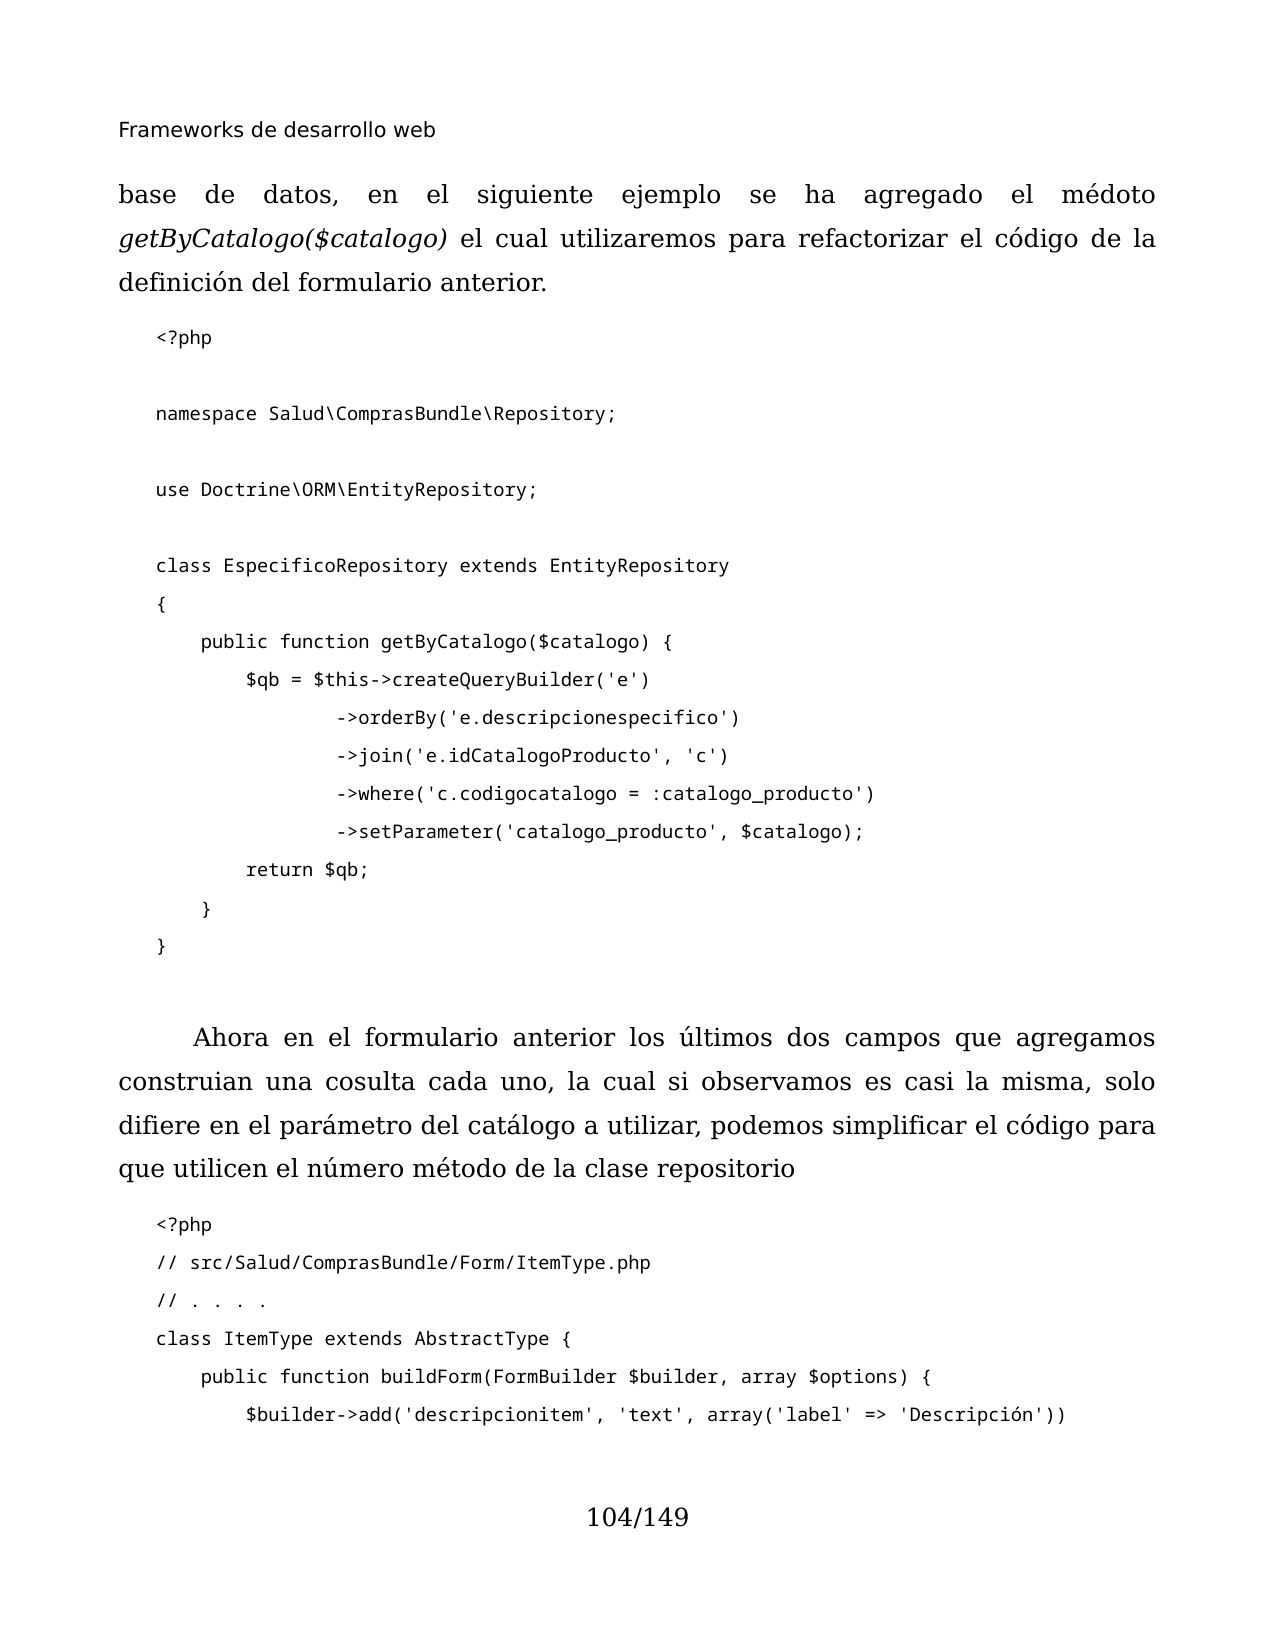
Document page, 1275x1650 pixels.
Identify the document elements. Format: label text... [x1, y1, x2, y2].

text <?php [118, 324, 1157, 350]
text $builder->add('descripcionitem', 'text', array('label' => 'Descripción')) [118, 1401, 1157, 1427]
text base de datos, en el siguiente ejemplo se ha agregado el médoto getByCatalogo($catalogo) el cual utilizaremos para refactorizar el código de la definición del formulario anterior. [118, 181, 1157, 297]
text class EspecificoRepository extends EntityRepository [118, 553, 1157, 578]
text // . . . . [118, 1287, 1157, 1312]
text <?php [118, 1211, 1157, 1236]
text public function getByCatalogo($catalogo) { [118, 629, 1157, 654]
text Ahora en el formulario anterior los últimos dos campos que agregamos construian una cosulta cada uno, la cual si observamos es casi la misma, solo difiere en el parámetro del catálogo a utilizar, podemos simplificar el código para que utilicen el número método de la clase repositorio [118, 1023, 1157, 1184]
text $qb = $this->createQueryBuilder('e') [118, 667, 1157, 692]
text return $qb; [118, 857, 1157, 882]
text public function buildForm(FormBuilder $builder, array $options) { [118, 1363, 1157, 1388]
text ->join('e.idCatalogoProducto', 'c') [118, 743, 1157, 768]
text } [118, 933, 1157, 958]
text { [118, 591, 1157, 616]
text namespace Salud\ComprasBundle\Repository; [118, 401, 1157, 426]
text ->setParameter('catalogo_producto', $catalogo); [118, 819, 1157, 844]
text use Doctrine\ORM\EntityRepository; [118, 477, 1157, 502]
text ->where('c.codigocatalogo = :catalogo_producto') [118, 781, 1157, 806]
text class ItemType extends AbstractType { [118, 1325, 1157, 1351]
text ->orderBy('e.descripcionespecifico') [118, 705, 1157, 730]
text } [118, 895, 1157, 920]
text // src/Salud/ComprasBundle/Form/ItemType.php [118, 1249, 1157, 1274]
